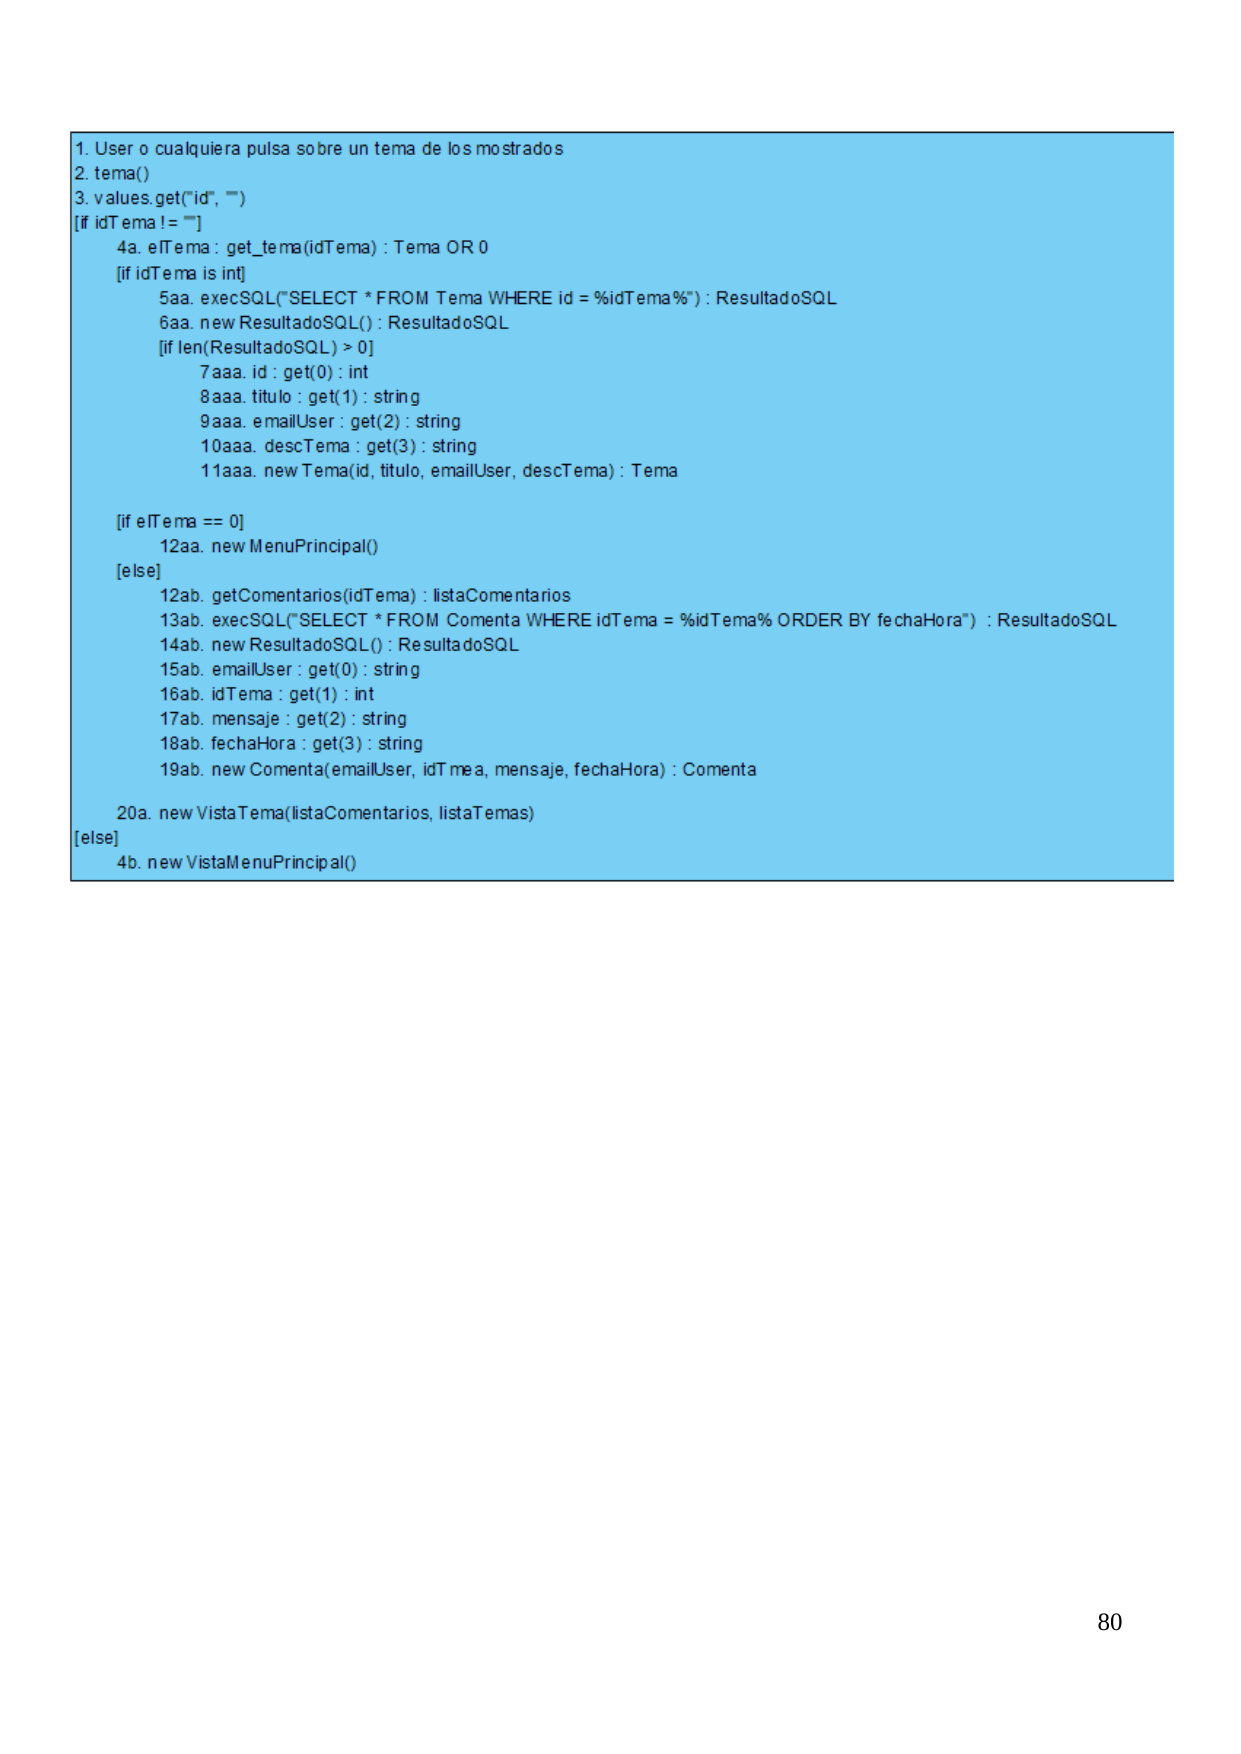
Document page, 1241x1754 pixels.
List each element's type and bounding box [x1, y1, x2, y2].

picture [66, 126, 1174, 889]
